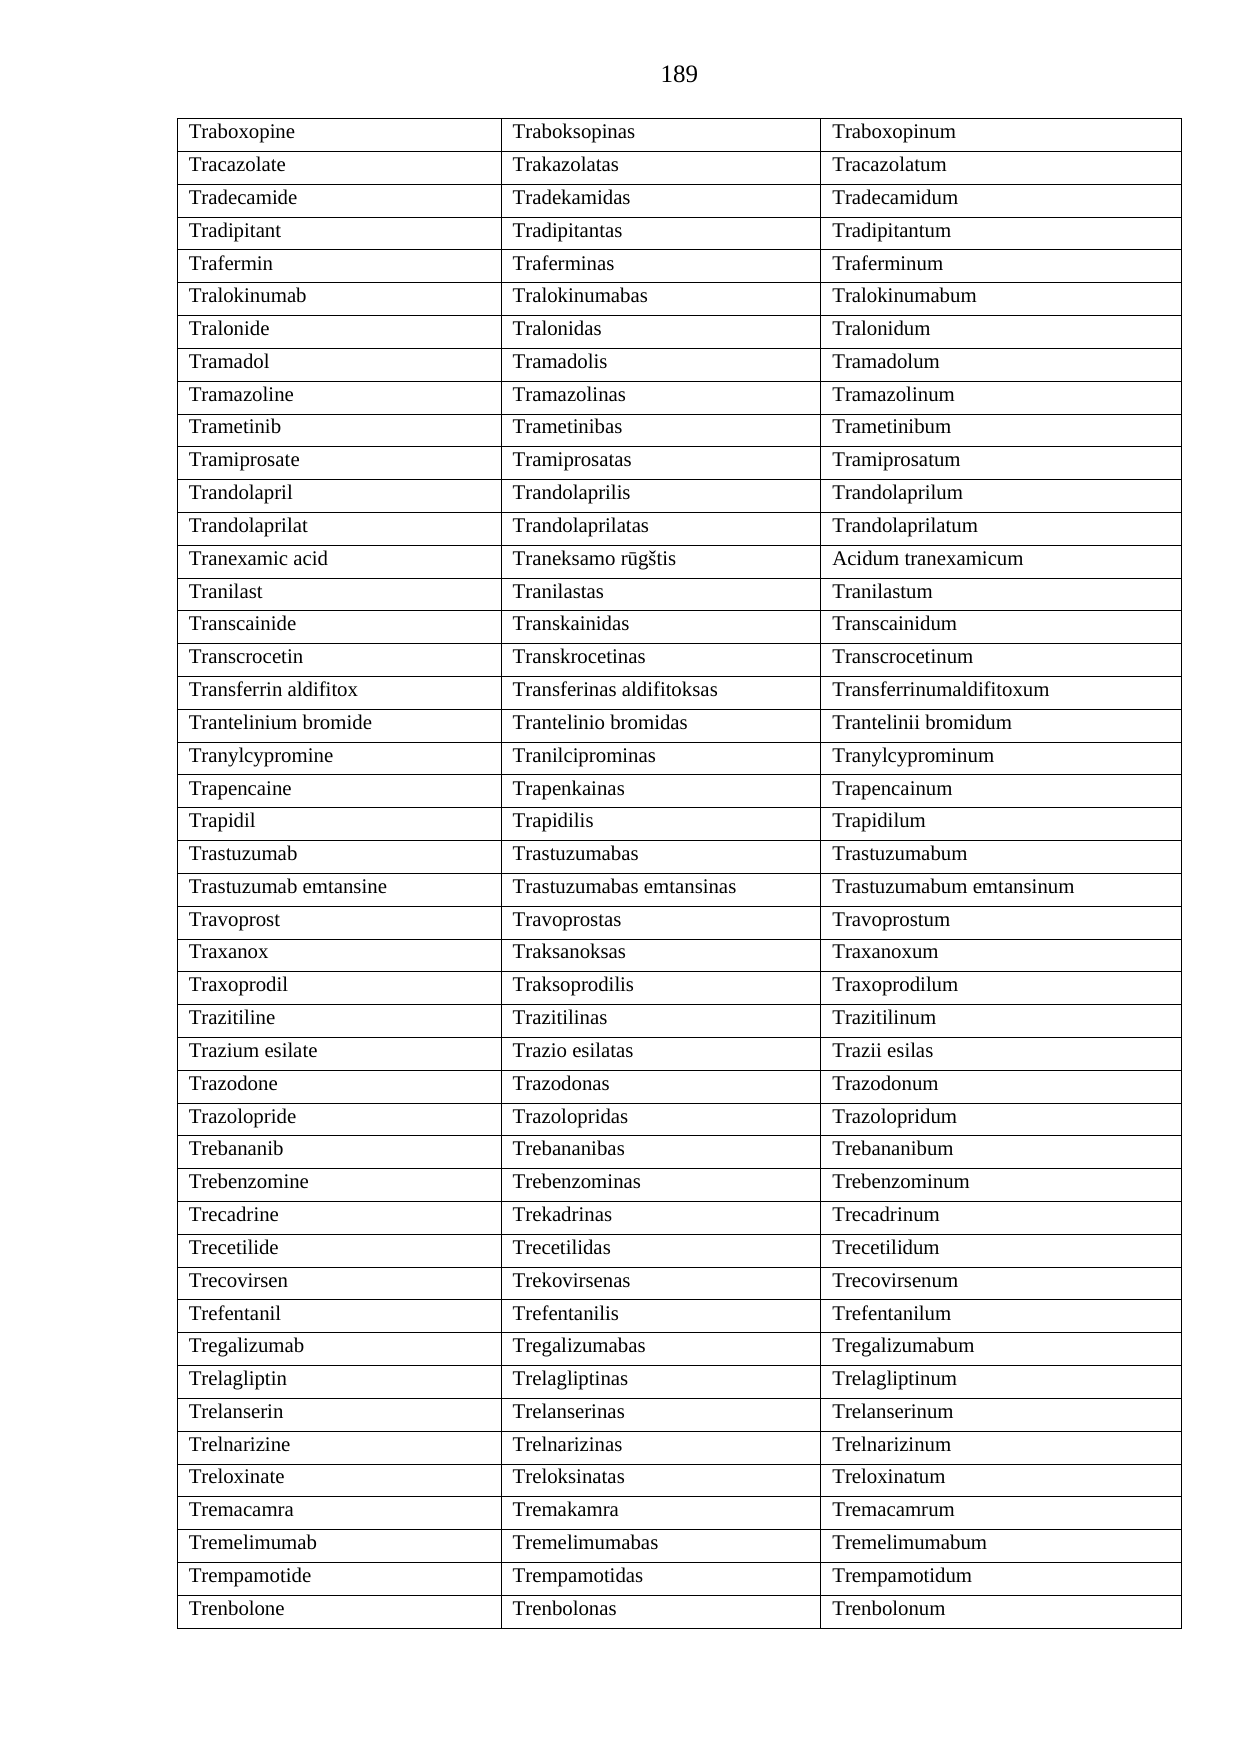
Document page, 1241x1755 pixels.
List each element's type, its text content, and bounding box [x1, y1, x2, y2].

table_cell Transferrin aldifitox [178, 677, 501, 709]
table_cell Traxanoxum [821, 940, 1181, 971]
table_cell Tremelimumab [178, 1530, 501, 1562]
table_cell Trazitilinas [502, 1005, 820, 1037]
table_cell Acidum tranexamicum [821, 546, 1181, 577]
table_cell Trecetilidum [821, 1235, 1181, 1267]
table_cell Treloxinatum [821, 1465, 1181, 1496]
table_cell Tremelimumabas [502, 1530, 820, 1562]
table_cell Tregalizumabas [502, 1333, 820, 1365]
table_cell Trazitiline [178, 1005, 501, 1037]
table_cell Trametinibas [502, 415, 820, 446]
table_cell Trelanserinum [821, 1399, 1181, 1431]
table_cell Trebenzominum [821, 1169, 1181, 1201]
table_cell Trempamotide [178, 1563, 501, 1595]
table_cell Treloxinate [178, 1465, 501, 1496]
table_cell Trebananib [178, 1136, 501, 1168]
table_cell Trakazolatas [502, 152, 820, 184]
table_cell Traboxopinum [821, 119, 1181, 151]
table_cell Trapidil [178, 808, 501, 840]
table_cell Transferinas aldifitoksas [502, 677, 820, 709]
table_cell Trelnarizinum [821, 1432, 1181, 1463]
table_cell Trantelinii bromidum [821, 710, 1181, 742]
table_cell Trempamotidum [821, 1563, 1181, 1595]
table_cell Traksoprodilis [502, 972, 820, 1004]
table_cell Transcrocetinum [821, 644, 1181, 676]
table_cell Tradipitantum [821, 218, 1181, 249]
table_cell Trametinibum [821, 415, 1181, 446]
table_cell Traxoprodilum [821, 972, 1181, 1004]
table_cell Traferminum [821, 250, 1181, 282]
table_cell Trazium esilate [178, 1038, 501, 1070]
table_cell Trecetilidas [502, 1235, 820, 1267]
table_cell Trelnarizine [178, 1432, 501, 1463]
table_cell Trebenzomine [178, 1169, 501, 1201]
table_cell Tramiprosatas [502, 447, 820, 479]
table_cell Travoprost [178, 907, 501, 938]
table_cell Transcainidum [821, 611, 1181, 643]
table_cell Trapencaine [178, 775, 501, 807]
table_cell Trelnarizinas [502, 1432, 820, 1463]
table_cell Trekadrinas [502, 1202, 820, 1234]
table_cell Tramadolum [821, 349, 1181, 381]
table_cell Trafermin [178, 250, 501, 282]
table_cell Trastuzumabum [821, 841, 1181, 873]
table_cell Tradipitant [178, 218, 501, 249]
table_cell Transcainide [178, 611, 501, 643]
table_cell Trandolaprilatum [821, 513, 1181, 545]
table_cell Treloksinatas [502, 1465, 820, 1496]
table_cell Trapenkainas [502, 775, 820, 807]
table_cell Trazodonas [502, 1071, 820, 1102]
table_cell Traboxopine [178, 119, 501, 151]
table_cell Trefentanilum [821, 1300, 1181, 1332]
table_cell Traksanoksas [502, 940, 820, 971]
table_cell Trebananibum [821, 1136, 1181, 1168]
table_cell Trazodonum [821, 1071, 1181, 1102]
table_cell Tracazolatum [821, 152, 1181, 184]
table_cell Tralonidas [502, 316, 820, 348]
table_cell Trandolaprilatas [502, 513, 820, 545]
table_cell Transcrocetin [178, 644, 501, 676]
table_cell Traboksopinas [502, 119, 820, 151]
table_cell Trazolopridum [821, 1104, 1181, 1135]
table_cell Transkainidas [502, 611, 820, 643]
table_cell Trenbolonas [502, 1596, 820, 1627]
table_cell Tralokinumabas [502, 283, 820, 315]
table_cell Tradecamide [178, 185, 501, 217]
table_cell Trastuzumab [178, 841, 501, 873]
table_cell Travoprostas [502, 907, 820, 938]
table_cell Trastuzumab emtansine [178, 874, 501, 906]
table_cell Tranilast [178, 579, 501, 610]
table_cell Trelagliptin [178, 1366, 501, 1398]
table_cell Trazio esilatas [502, 1038, 820, 1070]
table_cell Trecetilide [178, 1235, 501, 1267]
table_cell Trandolaprilis [502, 480, 820, 512]
table_cell Trazolopride [178, 1104, 501, 1135]
table_cell Trazii esilas [821, 1038, 1181, 1070]
table_cell Tramazoline [178, 382, 501, 413]
table_cell Trazitilinum [821, 1005, 1181, 1037]
table_cell Trecadrine [178, 1202, 501, 1234]
table_cell Tranilastas [502, 579, 820, 610]
table_cell Tramazolinum [821, 382, 1181, 413]
table_cell Tranexamic acid [178, 546, 501, 577]
table_cell Trandolapril [178, 480, 501, 512]
table_cell Traneksamo rūgštis [502, 546, 820, 577]
table_cell Trastuzumabum emtansinum [821, 874, 1181, 906]
table_cell Trantelinium bromide [178, 710, 501, 742]
table_cell Trebenzominas [502, 1169, 820, 1201]
table_cell Trempamotidas [502, 1563, 820, 1595]
table_cell Trapencainum [821, 775, 1181, 807]
table_cell Tramazolinas [502, 382, 820, 413]
table_cell Trastuzumabas [502, 841, 820, 873]
table_cell Transkrocetinas [502, 644, 820, 676]
table_cell Tremakamra [502, 1497, 820, 1529]
table_cell Tranilastum [821, 579, 1181, 610]
table_cell Trecovirsen [178, 1268, 501, 1299]
table_cell Trenbolone [178, 1596, 501, 1627]
table_cell Trandolaprilum [821, 480, 1181, 512]
table_cell Tranylcyprominum [821, 743, 1181, 774]
table_cell Trazolopridas [502, 1104, 820, 1135]
table_cell Trelagliptinas [502, 1366, 820, 1398]
table_cell Tramadol [178, 349, 501, 381]
table_cell Trecovirsenum [821, 1268, 1181, 1299]
table_cell Tramiprosatum [821, 447, 1181, 479]
table_cell Tramiprosate [178, 447, 501, 479]
table_cell Trantelinio bromidas [502, 710, 820, 742]
table_cell Traxanox [178, 940, 501, 971]
table_cell Trapidilis [502, 808, 820, 840]
table_cell Tregalizumab [178, 1333, 501, 1365]
table_cell Tremelimumabum [821, 1530, 1181, 1562]
table_cell Tradekamidas [502, 185, 820, 217]
table_cell Trelanserinas [502, 1399, 820, 1431]
table_cell Tracazolate [178, 152, 501, 184]
table_cell Trazodone [178, 1071, 501, 1102]
table_cell Trebananibas [502, 1136, 820, 1168]
table_cell Trecadrinum [821, 1202, 1181, 1234]
table_cell Tregalizumabum [821, 1333, 1181, 1365]
table_cell Travoprostum [821, 907, 1181, 938]
table_cell Traxoprodil [178, 972, 501, 1004]
table_cell Tramadolis [502, 349, 820, 381]
table_cell Transferrinumaldifitoxum [821, 677, 1181, 709]
table_cell Trandolaprilat [178, 513, 501, 545]
table_cell Tralokinumabum [821, 283, 1181, 315]
table_cell Trelanserin [178, 1399, 501, 1431]
table_cell Trelagliptinum [821, 1366, 1181, 1398]
table_cell Tranylcypromine [178, 743, 501, 774]
table_cell Tralonide [178, 316, 501, 348]
table_cell Trefentanil [178, 1300, 501, 1332]
table_cell Trapidilum [821, 808, 1181, 840]
table_cell Tralonidum [821, 316, 1181, 348]
table_cell Traferminas [502, 250, 820, 282]
table_cell Tranilciprominas [502, 743, 820, 774]
table_cell Tralokinumab [178, 283, 501, 315]
table_cell Tremacamrum [821, 1497, 1181, 1529]
table_cell Tradipitantas [502, 218, 820, 249]
table_cell Trenbolonum [821, 1596, 1181, 1627]
table_cell Trametinib [178, 415, 501, 446]
table_cell Tradecamidum [821, 185, 1181, 217]
table_cell Trastuzumabas emtansinas [502, 874, 820, 906]
table_cell Trefentanilis [502, 1300, 820, 1332]
table_cell Trekovirsenas [502, 1268, 820, 1299]
table_cell Tremacamra [178, 1497, 501, 1529]
